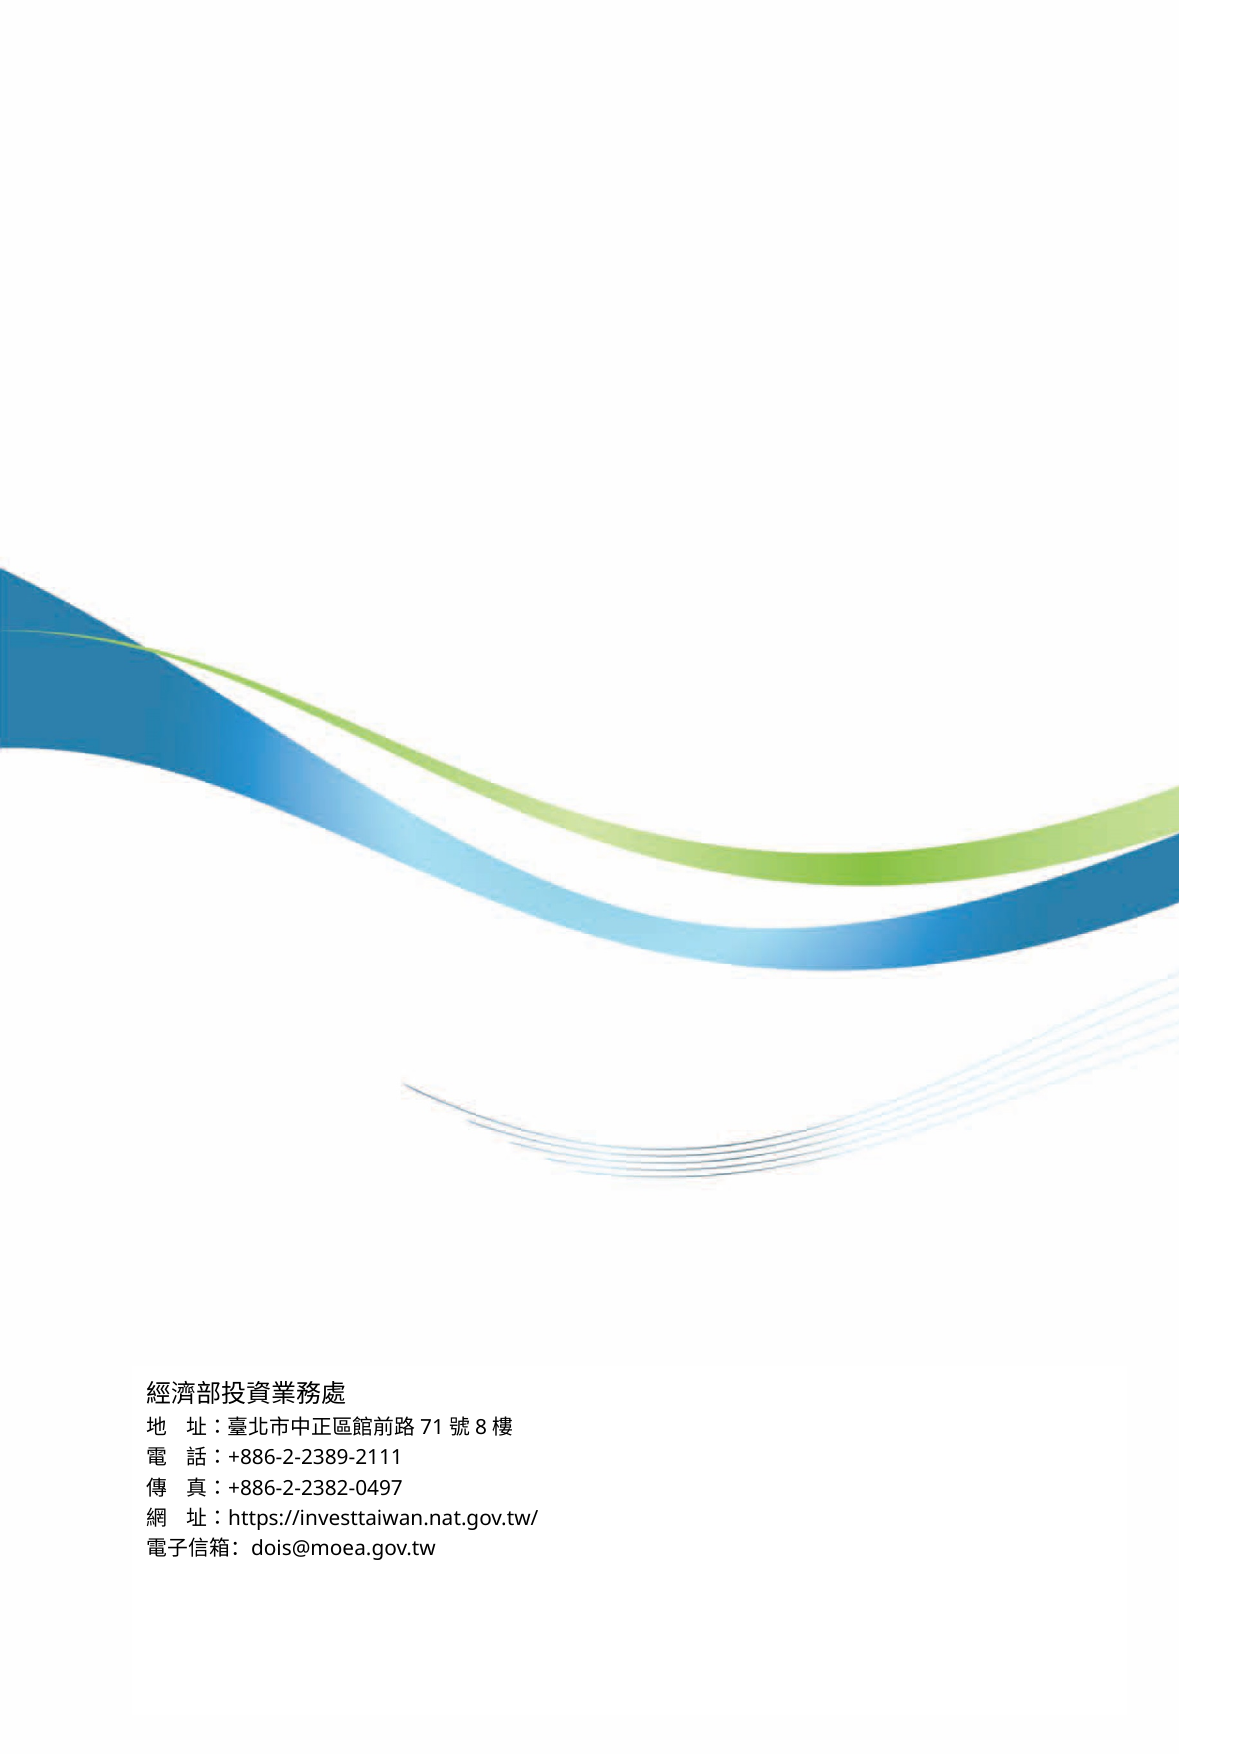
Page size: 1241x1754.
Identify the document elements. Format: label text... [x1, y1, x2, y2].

text 地 址：臺北市中正區館前路 71 號 8 樓 [147, 1410, 1112, 1441]
text 電子信箱：dois@moea.gov.tw [147, 1531, 1112, 1562]
text 傳 真：+886-2-2382-0497 [147, 1471, 1112, 1501]
picture [0, 0, 1179, 1754]
text 經濟部投資業務處 [147, 1374, 1112, 1410]
text 網 址：https://investtaiwan.nat.gov.tw/ [147, 1501, 1112, 1531]
text 電 話：+886-2-2389-2111 [147, 1441, 1112, 1471]
